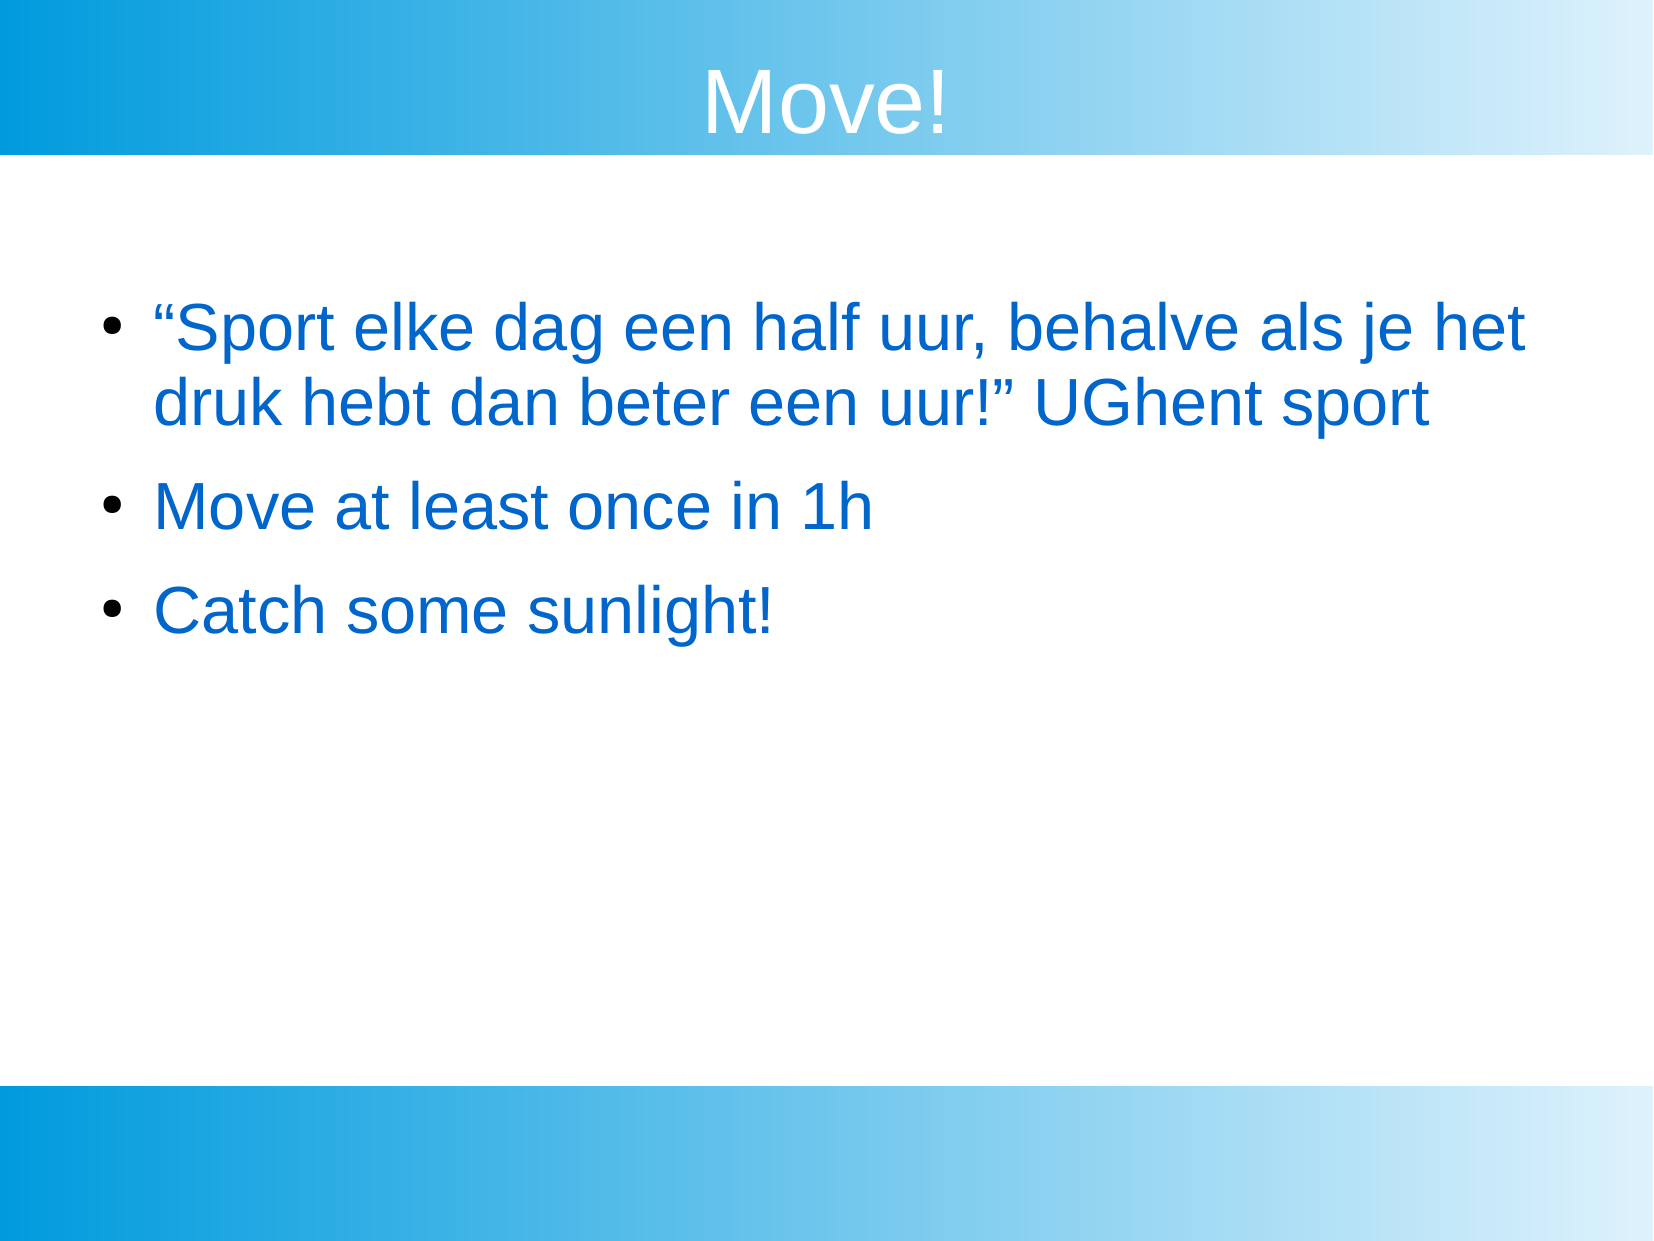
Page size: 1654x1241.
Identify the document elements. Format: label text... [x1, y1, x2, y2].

list “Sport elke dag een half uur, behalve als je het druk hebt dan beter een uur!” UGhent sport Move at least once in 1h Catch some sunlight! [82, 290, 1571, 1010]
title Move! [82, 49, 1571, 155]
